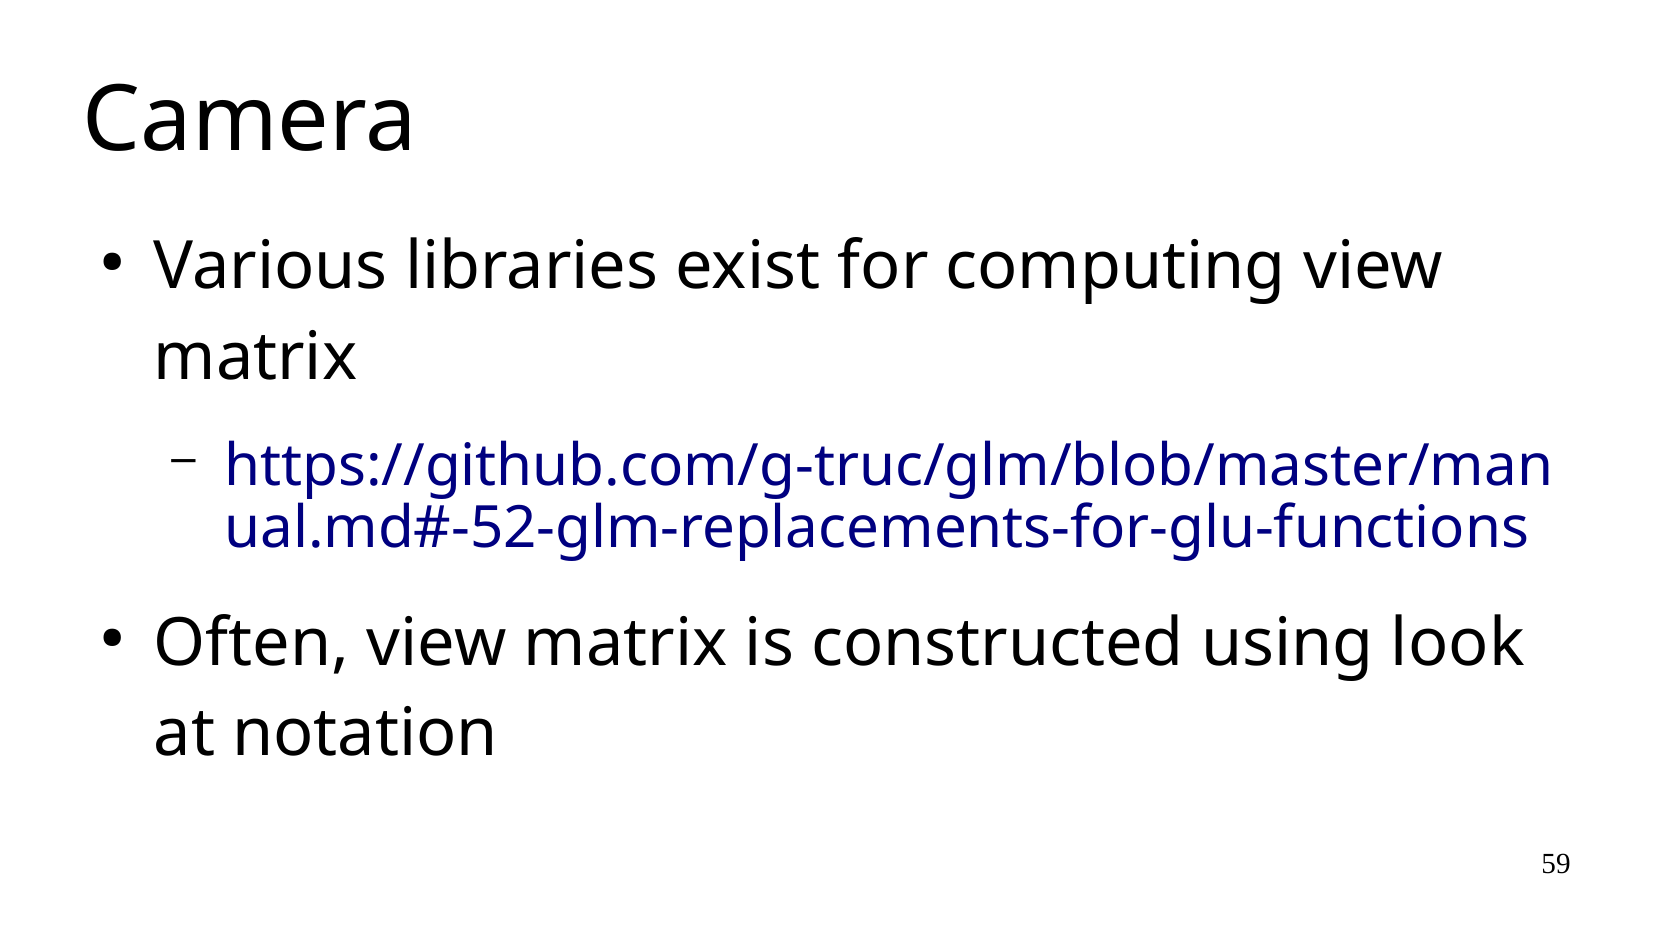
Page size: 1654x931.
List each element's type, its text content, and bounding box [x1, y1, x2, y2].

list Various libraries exist for computing view matrix https://github.com/g-truc/glm/blob/master/manual.md#-52-glm-replacements-for-glu-functions Often, view matrix is constructed using look at notation [82, 217, 1571, 758]
title Camera [82, 37, 1571, 193]
